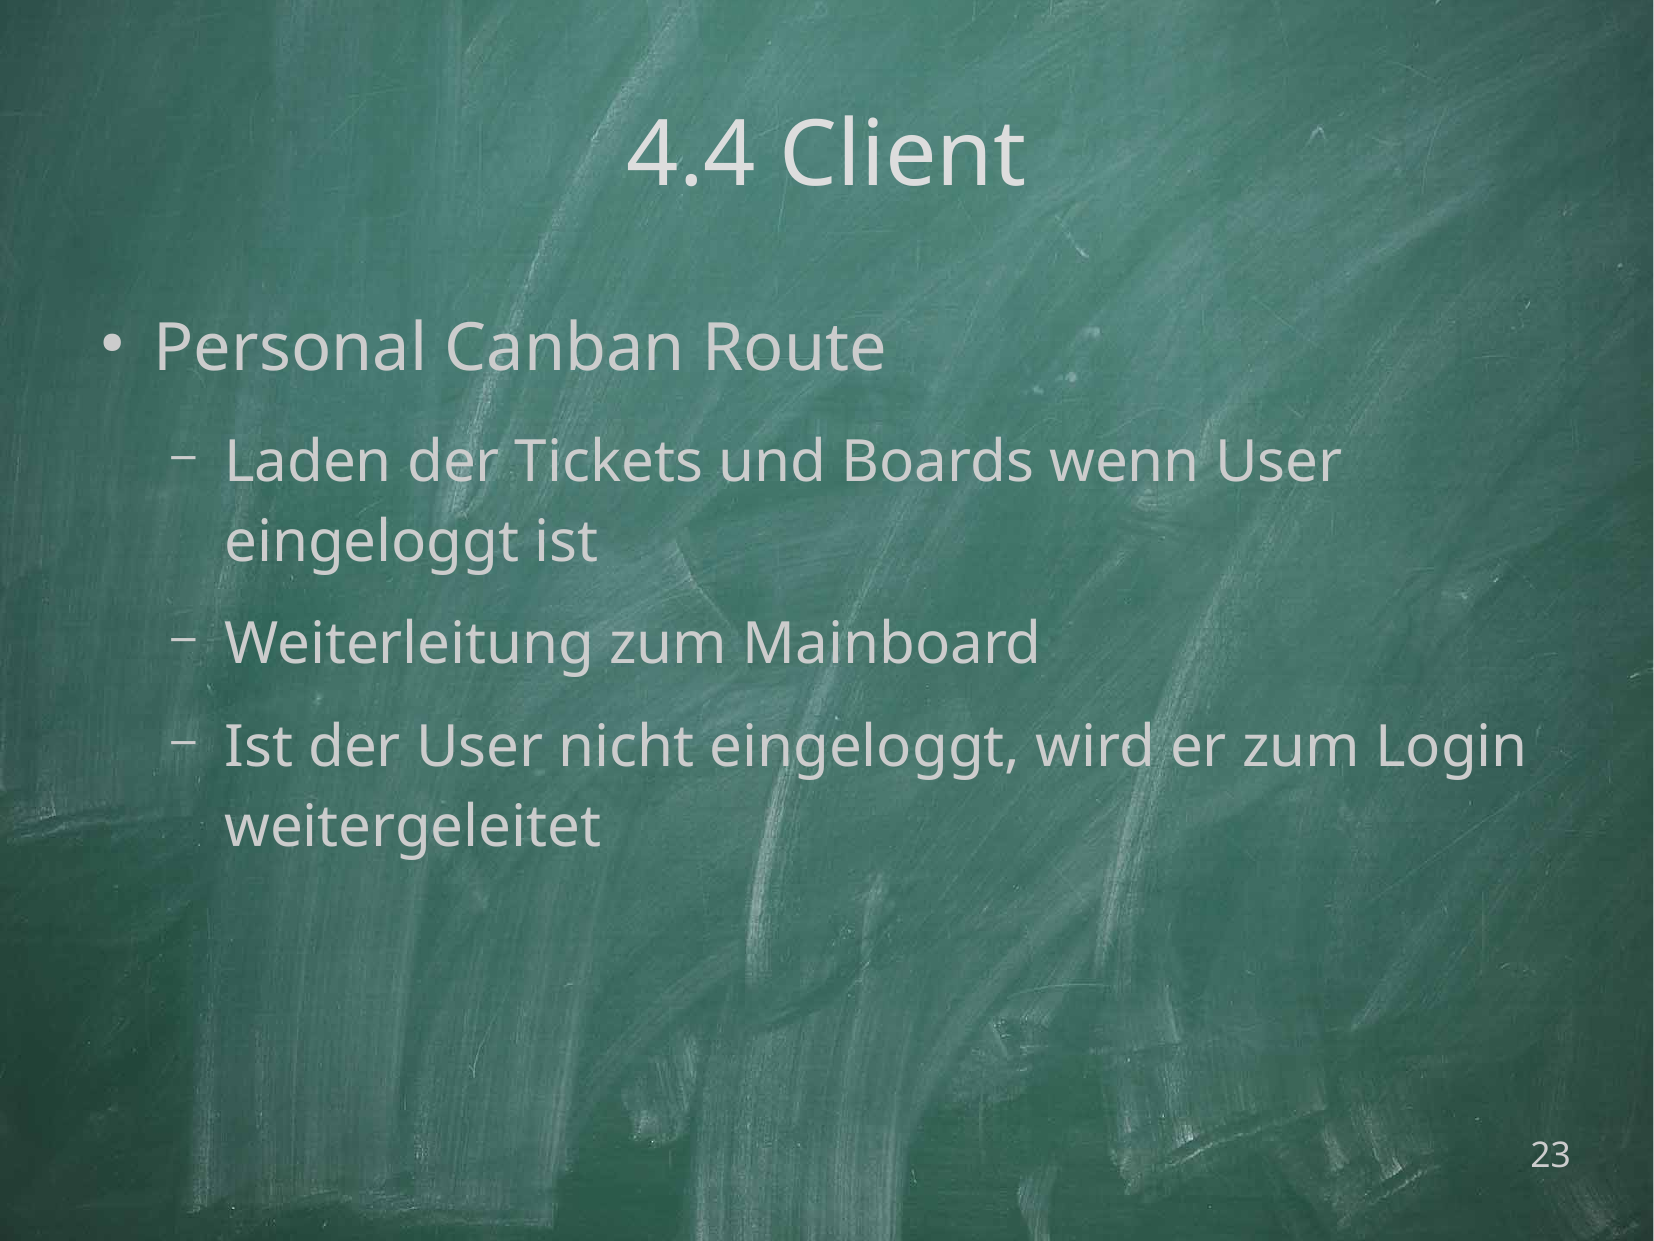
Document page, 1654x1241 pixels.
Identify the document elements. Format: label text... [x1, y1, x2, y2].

list Personal Canban Route Laden der Tickets und Boards wenn User eingeloggt ist Weiterleitung zum Mainboard Ist der User nicht eingeloggt, wird er zum Login weitergeleitet [82, 299, 1571, 1019]
title 4.4 Client [250, 47, 1403, 252]
picture [0, 0, 1654, 1241]
